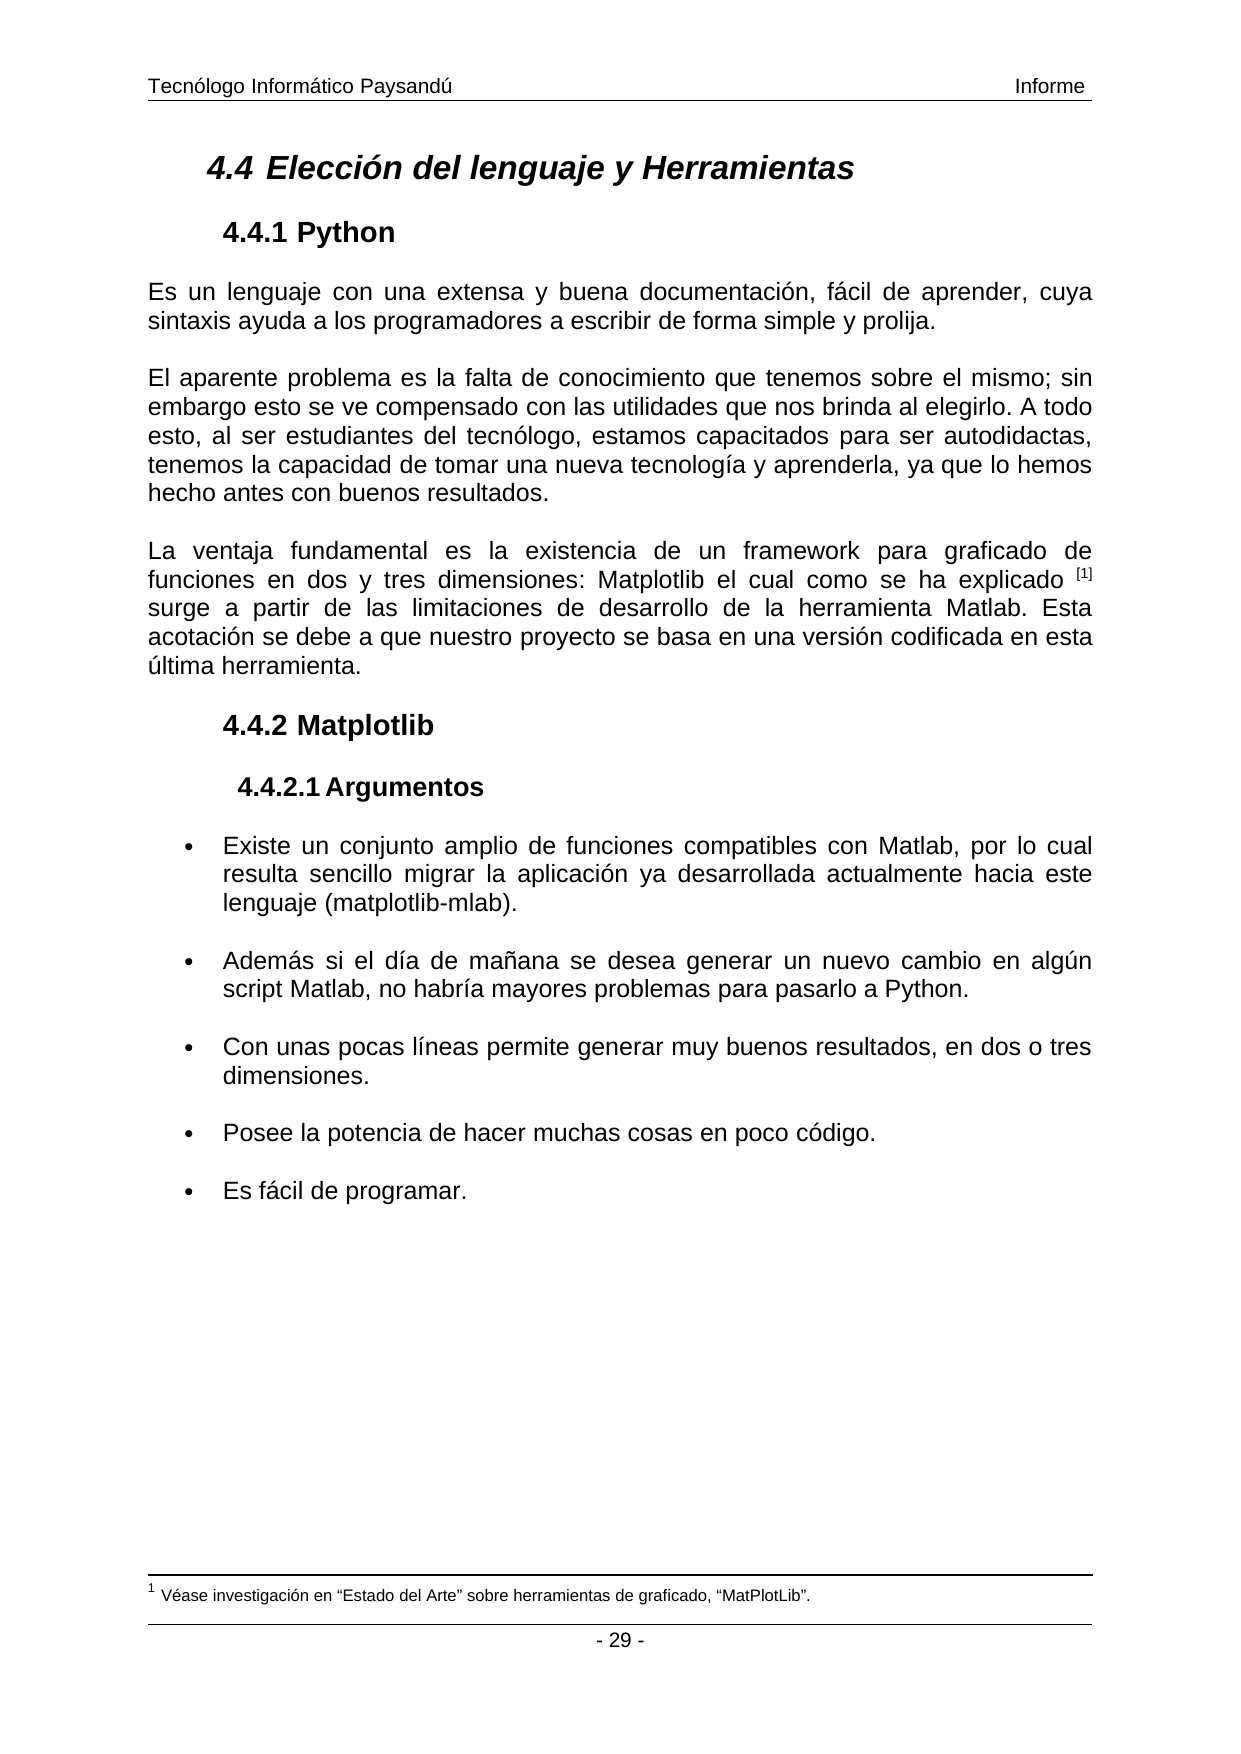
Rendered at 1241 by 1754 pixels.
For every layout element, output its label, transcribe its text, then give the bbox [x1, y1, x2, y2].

list Posee la potencia de hacer muchas cosas en poco código. [185, 1118, 1092, 1147]
subtitle Python [223, 215, 1092, 248]
subtitle Argumentos [237, 771, 1092, 802]
list Existe un conjunto amplio de funciones compatibles con Matlab, por lo cual resulta sencillo migrar la aplicación ya desarrollada actualmente hacia este lenguaje (matplotlib-mlab). [185, 831, 1092, 917]
subtitle Elección del lenguaje y Herramientas [207, 148, 1092, 186]
list Además si el día de mañana se desea generar un nuevo cambio en algún script Matlab, no habría mayores problemas para pasarlo a Python. [185, 946, 1092, 1003]
list Es fácil de programar. [185, 1176, 1092, 1204]
text La ventaja fundamental es la existencia de un framework para graficado de funciones en dos y tres dimensiones: Matplotlib el cual como se ha explicado [] surge a partir de las limitaciones de desarrollo de la herramienta Matlab. Esta acotación se debe a que nuestro proyecto se basa en una versión codificada en esta última herramienta. [148, 536, 1092, 680]
subtitle Matplotlib [223, 708, 1092, 742]
text Véase investigación en “Estado del Arte” sobre herramientas de graficado, “MatPlotLib”. [148, 1581, 1092, 1606]
list Con unas pocas líneas permite generar muy buenos resultados, en dos o tres dimensiones. [185, 1032, 1092, 1089]
text Es un lenguaje con una extensa y buena documentación, fácil de aprender, cuya sintaxis ayuda a los programadores a escribir de forma simple y prolija. [148, 277, 1092, 335]
text El aparente problema es la falta de conocimiento que tenemos sobre el mismo; sin embargo esto se ve compensado con las utilidades que nos brinda al elegirlo. A todo esto, al ser estudiantes del tecnólogo, estamos capacitados para ser autodidactas, tenemos la capacidad de tomar una nueva tecnología y aprenderla, ya que lo hemos hecho antes con buenos resultados. [148, 363, 1092, 507]
